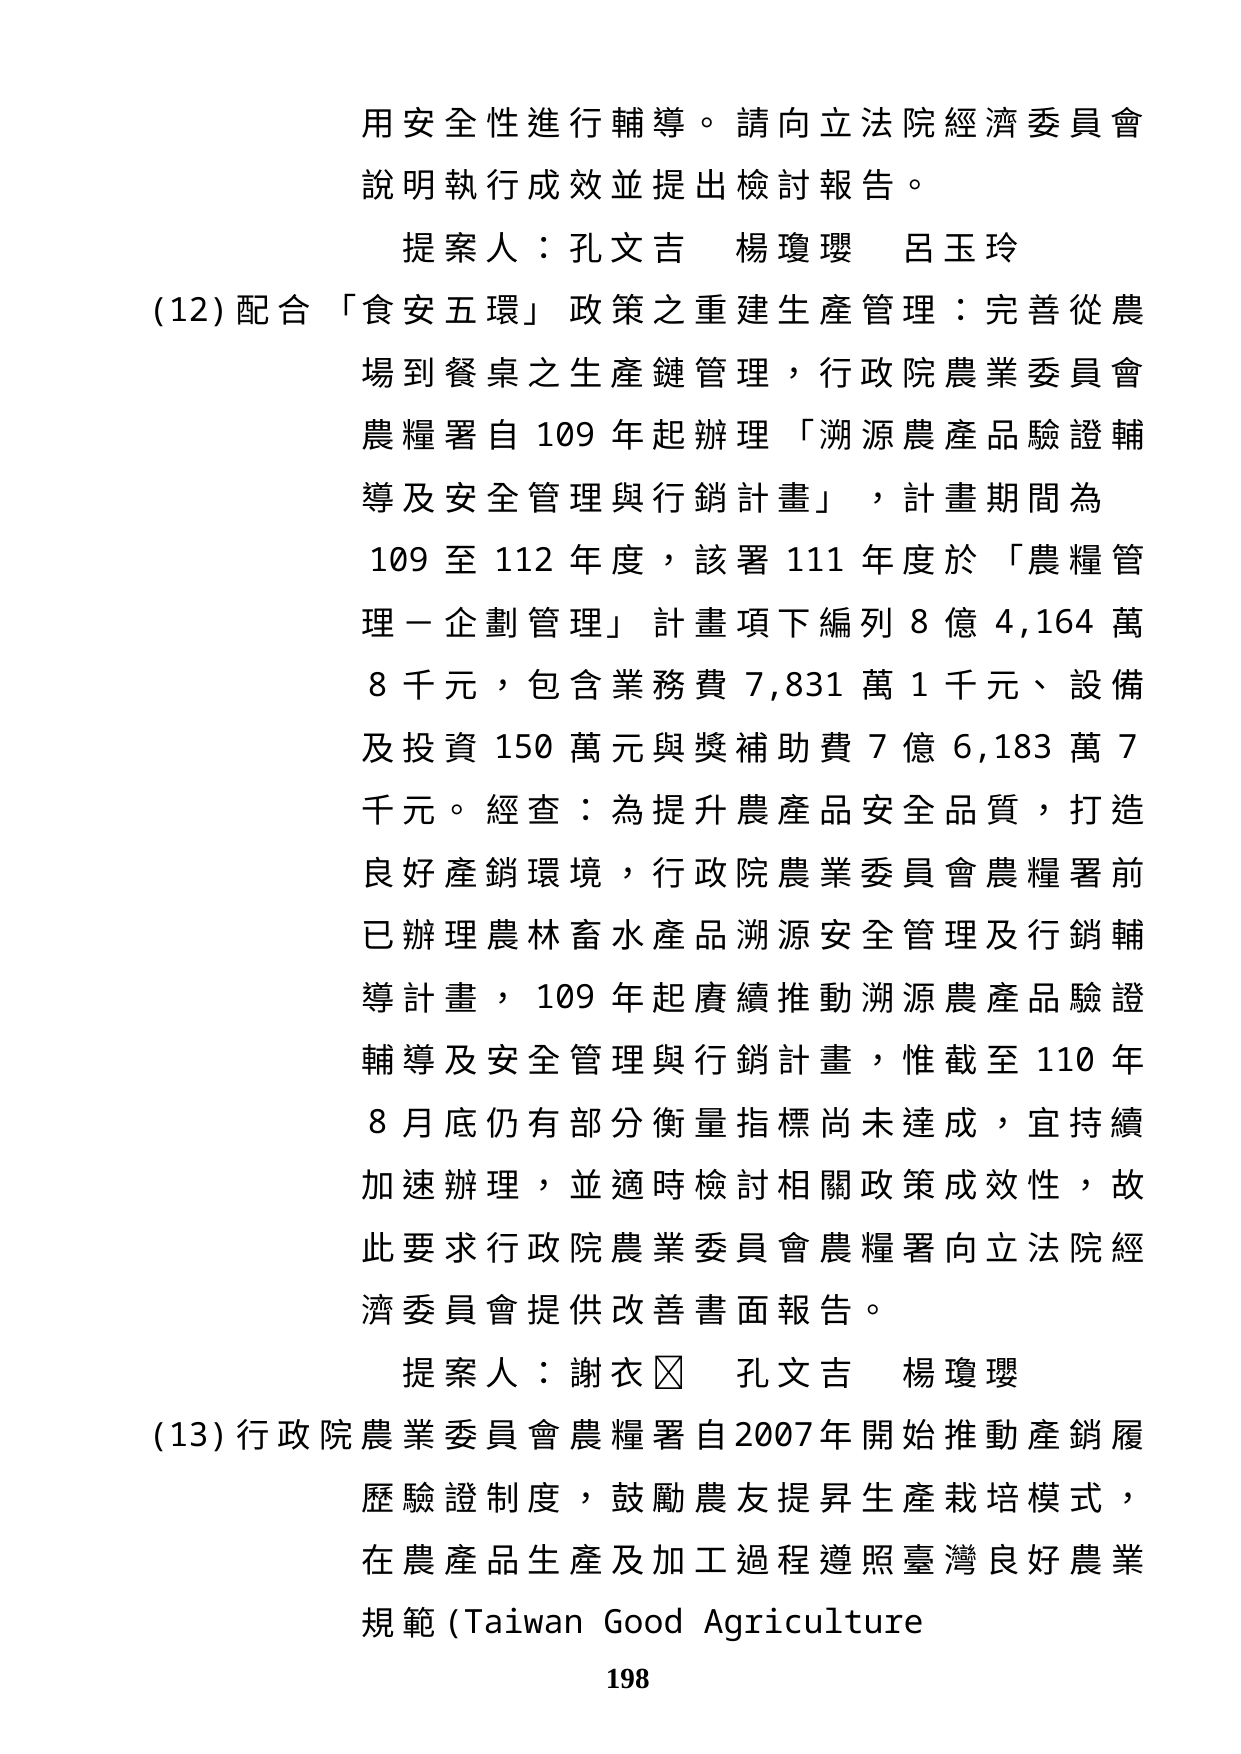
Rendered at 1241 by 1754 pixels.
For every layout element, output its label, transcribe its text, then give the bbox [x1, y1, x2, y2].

text 提案人：孔文吉 楊瓊瓔 呂玉玲 [384, 204, 1044, 266]
list 配合「食安五環」政策之重建生產管理：完善從農場到餐桌之生產鏈管理，行政院農業委員會農糧署自109年起辦理「溯源農產品驗證輔導及安全管理與行銷計畫」，計畫期間為109至112年度，該署111年度於「農糧管理－企劃管理」計畫項下編列8億4,164萬8千元，包含業務費7,831萬1千元、設備及投資150萬元與獎補助費7億6,183萬7千元。經查：為提升農產品安全品質，打造良好產銷環境，行政院農業委員會農糧署前已辦理農林畜水產品溯源安全管理及行銷輔導計畫，109年起賡續推動溯源農產品驗證輔導及安全管理與行銷計畫，惟截至110年8月底仍有部分衡量指標尚未達成，宜持續加速辦理，並適時檢討相關政策成效性，故此要求行政院農業委員會農糧署向立法院經濟委員會提供改善書面報告。 [136, 266, 1148, 1329]
text 提案人：謝衣 孔文吉 楊瓊瓔 [384, 1329, 1044, 1391]
list 行政院農業委員會農糧署自2007年開始推動產銷履歷驗證制度，鼓勵農友提昇生產栽培模式，在農產品生產及加工過程遵照臺灣良好農業規範(Taiwan Good Agriculture [136, 1391, 1148, 1641]
list 用安全性進行輔導。請向立法院經濟委員會說明執行成效並提出檢討報告。 [136, 79, 1148, 204]
